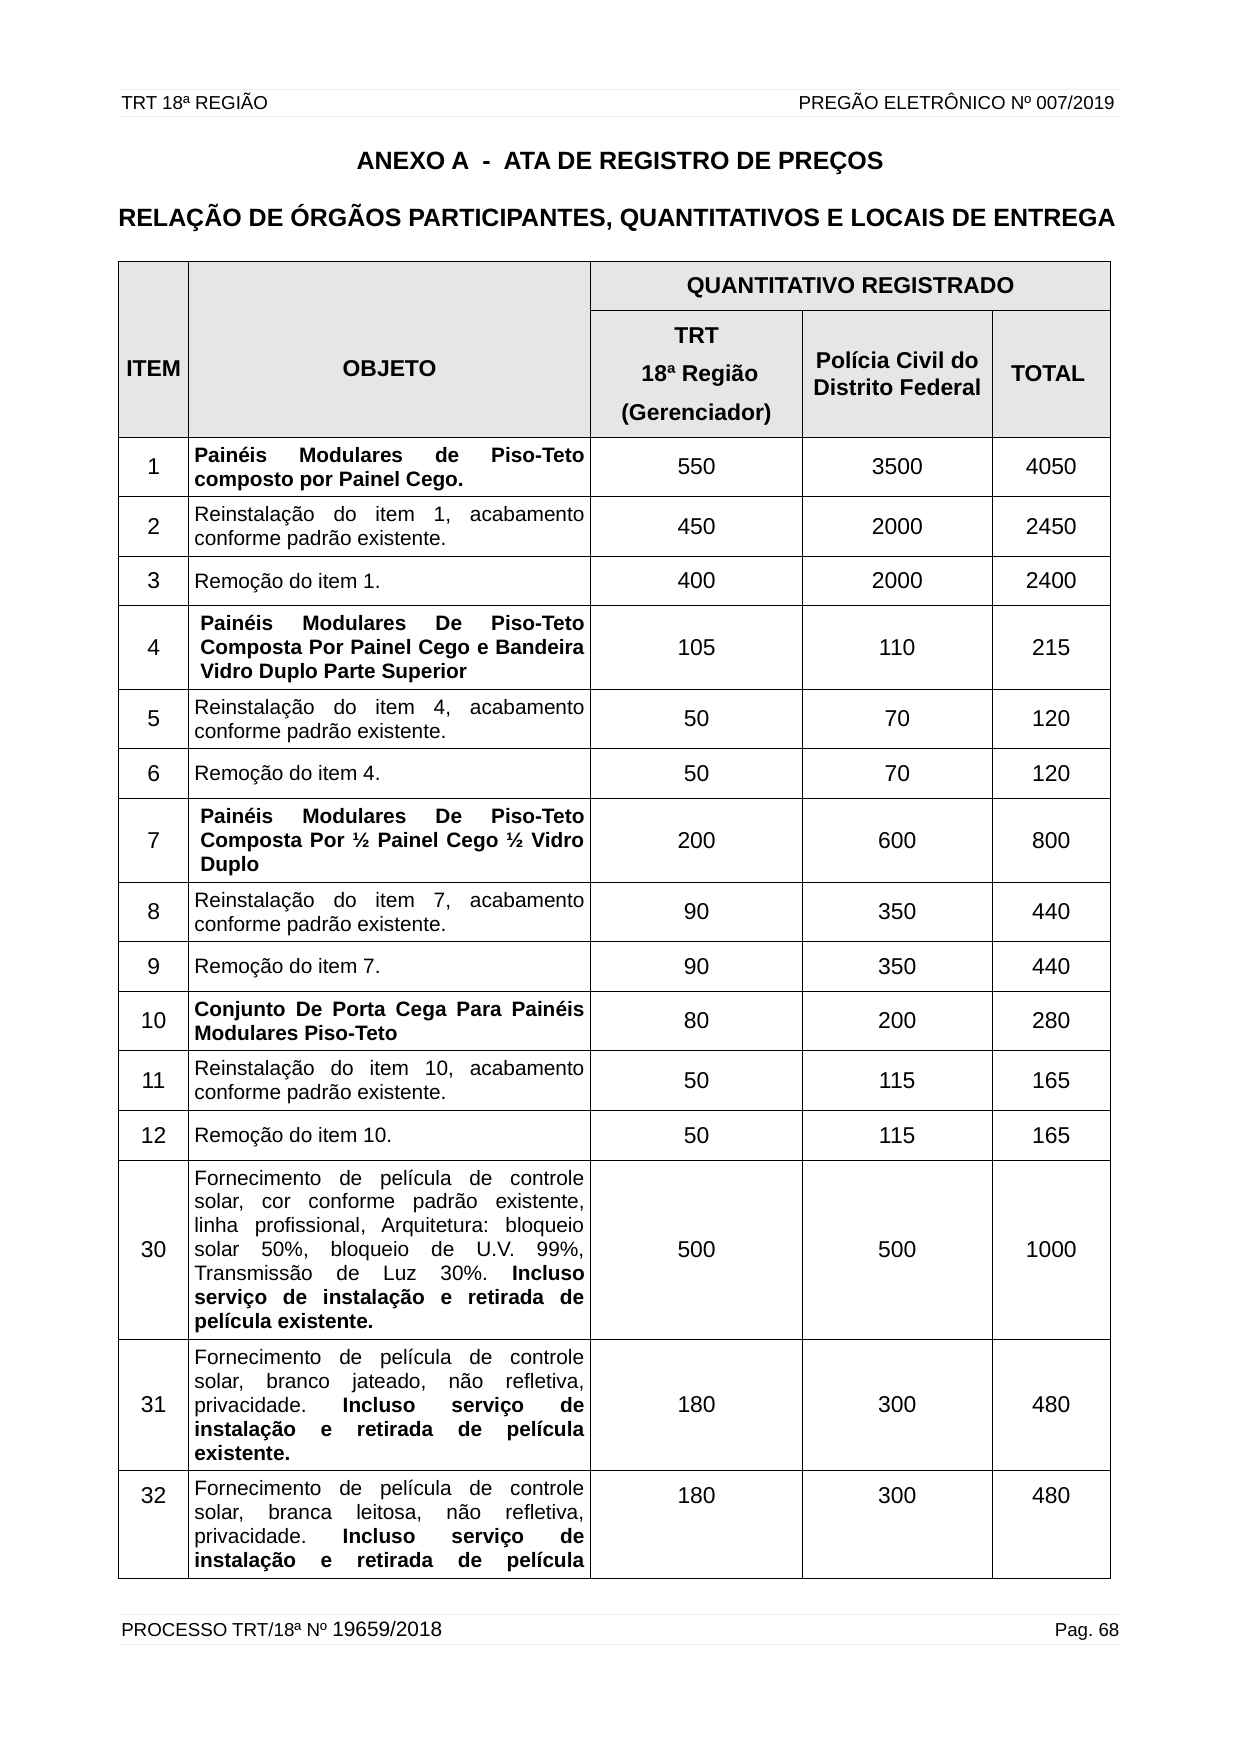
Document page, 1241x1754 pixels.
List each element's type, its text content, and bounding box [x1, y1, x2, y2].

table_cell 400 [591, 557, 802, 605]
table_cell 90 [591, 883, 802, 941]
table_cell 500 [803, 1161, 992, 1339]
table_cell Remoção do item 1. [189, 557, 590, 605]
table_cell 500 [591, 1161, 802, 1339]
table_cell Conjunto De Porta Cega Para Painéis Modulares Piso-Teto [189, 992, 590, 1050]
table_header ITEM [119, 262, 188, 437]
table_cell 4 [119, 606, 188, 689]
table_cell 50 [591, 1051, 802, 1110]
table_cell 30 [119, 1161, 188, 1339]
table_cell 480 [993, 1471, 1110, 1578]
table_cell 120 [993, 690, 1110, 748]
table_cell Fornecimento de película de controle solar, branco jateado, não refletiva, privacidade. Incluso serviço de instalação e retirada de película existente. [189, 1340, 590, 1470]
table_cell 50 [591, 1111, 802, 1159]
table_cell 110 [803, 606, 992, 689]
table_cell 440 [993, 942, 1110, 991]
table_cell 2400 [993, 557, 1110, 605]
table_cell 115 [803, 1051, 992, 1110]
table_cell 50 [591, 749, 802, 798]
table_cell Painéis Modulares de Piso-Teto composto por Painel Cego. [189, 438, 590, 496]
table_cell 6 [119, 749, 188, 798]
table_cell TRT 18ª Região (Gerenciador) [591, 311, 802, 437]
table_cell 215 [993, 606, 1110, 689]
table_cell 550 [591, 438, 802, 496]
table_cell 105 [591, 606, 802, 689]
table_cell 280 [993, 992, 1110, 1050]
table_cell 600 [803, 799, 992, 882]
table_cell 1 [119, 438, 188, 496]
table_cell 1000 [993, 1161, 1110, 1339]
table_cell 3500 [803, 438, 992, 496]
table_cell 2450 [993, 497, 1110, 556]
table_cell TOTAL [993, 311, 1110, 437]
table_cell 12 [119, 1111, 188, 1159]
table_cell 300 [803, 1471, 992, 1578]
table_cell Remoção do item 10. [189, 1111, 590, 1159]
table_cell 2 [119, 497, 188, 556]
table_cell Reinstalação do item 4, acabamento conforme padrão existente. [189, 690, 590, 748]
table_cell 2000 [803, 557, 992, 605]
table_cell 32 [119, 1471, 188, 1578]
table_cell 5 [119, 690, 188, 748]
table_cell Painéis Modulares De Piso-Teto Composta Por Painel Cego e Bandeira Vidro Duplo Parte Superior [189, 606, 590, 689]
table_cell 31 [119, 1340, 188, 1470]
table_cell 7 [119, 799, 188, 882]
table_cell 165 [993, 1051, 1110, 1110]
table_cell 90 [591, 942, 802, 991]
table_cell 10 [119, 992, 188, 1050]
table_cell Remoção do item 4. [189, 749, 590, 798]
table_cell 115 [803, 1111, 992, 1159]
table_cell Painéis Modulares De Piso-Teto Composta Por ½ Painel Cego ½ Vidro Duplo [189, 799, 590, 882]
table_cell 9 [119, 942, 188, 991]
table_cell Reinstalação do item 7, acabamento conforme padrão existente. [189, 883, 590, 941]
table_cell 50 [591, 690, 802, 748]
table_cell Polícia Civil do Distrito Federal [803, 311, 992, 437]
table_cell 120 [993, 749, 1110, 798]
table_cell 440 [993, 883, 1110, 941]
table_cell 350 [803, 942, 992, 991]
table_cell Remoção do item 7. [189, 942, 590, 991]
table_cell Reinstalação do item 10, acabamento conforme padrão existente. [189, 1051, 590, 1110]
table_cell Reinstalação do item 1, acabamento conforme padrão existente. [189, 497, 590, 556]
table_cell Fornecimento de película de controle solar, branca leitosa, não refletiva, privacidade. Incluso serviço de instalação e retirada de película [189, 1471, 590, 1578]
table_cell 200 [803, 992, 992, 1050]
table_cell 3 [119, 557, 188, 605]
table_cell 11 [119, 1051, 188, 1110]
table_cell 80 [591, 992, 802, 1050]
table_cell 180 [591, 1471, 802, 1578]
table_cell Fornecimento de película de controle solar, cor conforme padrão existente, linha profissional, Arquitetura: bloqueio solar 50%, bloqueio de U.V. 99%, Transmissão de Luz 30%. Incluso serviço de instalação e retirada de película existente. [189, 1161, 590, 1339]
table_cell 180 [591, 1340, 802, 1470]
table_cell 300 [803, 1340, 992, 1470]
text ANEXO A - ATA DE REGISTRO DE PREÇOS [118, 146, 1122, 174]
table_cell 450 [591, 497, 802, 556]
table_cell 480 [993, 1340, 1110, 1470]
table_header QUANTITATIVO REGISTRADO [591, 262, 1110, 310]
table_cell 70 [803, 749, 992, 798]
text RELAÇÃO DE ÓRGÃOS PARTICIPANTES, QUANTITATIVOS E LOCAIS DE ENTREGA [118, 203, 1122, 232]
table_header OBJETO [189, 262, 590, 437]
table_cell 200 [591, 799, 802, 882]
table_cell 70 [803, 690, 992, 748]
table_cell 2000 [803, 497, 992, 556]
table_cell 165 [993, 1111, 1110, 1159]
table_cell 4050 [993, 438, 1110, 496]
table_cell 800 [993, 799, 1110, 882]
table_cell 8 [119, 883, 188, 941]
table_cell 350 [803, 883, 992, 941]
